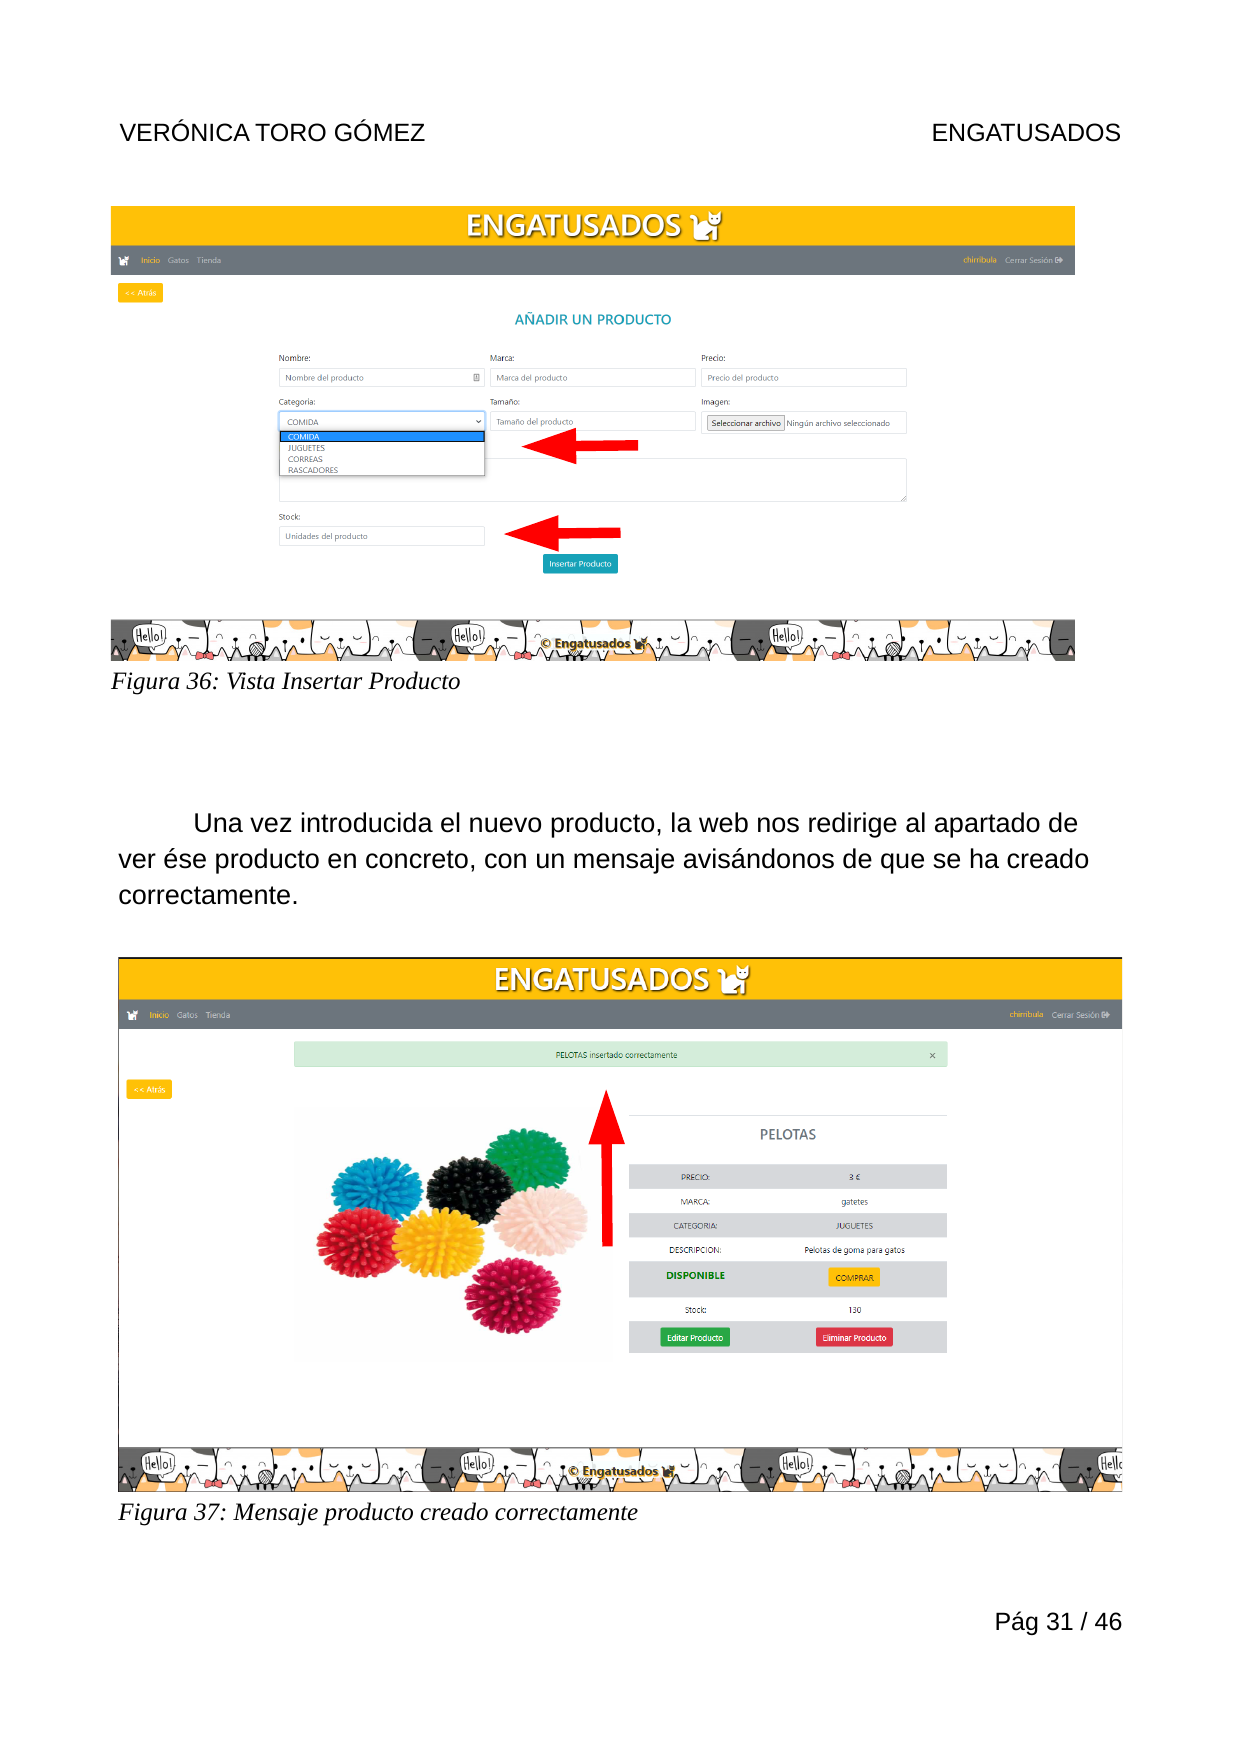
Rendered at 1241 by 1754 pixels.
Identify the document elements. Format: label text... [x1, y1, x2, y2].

picture [118, 957, 1123, 1492]
text Figura 36: Vista Insertar Producto [111, 661, 1075, 695]
text Una vez introducida el nuevo producto, la web nos redirige al apartado de ver ése producto en concreto, con un mensaje avisándonos de que se ha creado correctamente. [118, 807, 1122, 910]
picture [110, 206, 1075, 661]
text Figura 37: Mensaje producto creado correctamente [118, 1492, 1122, 1526]
